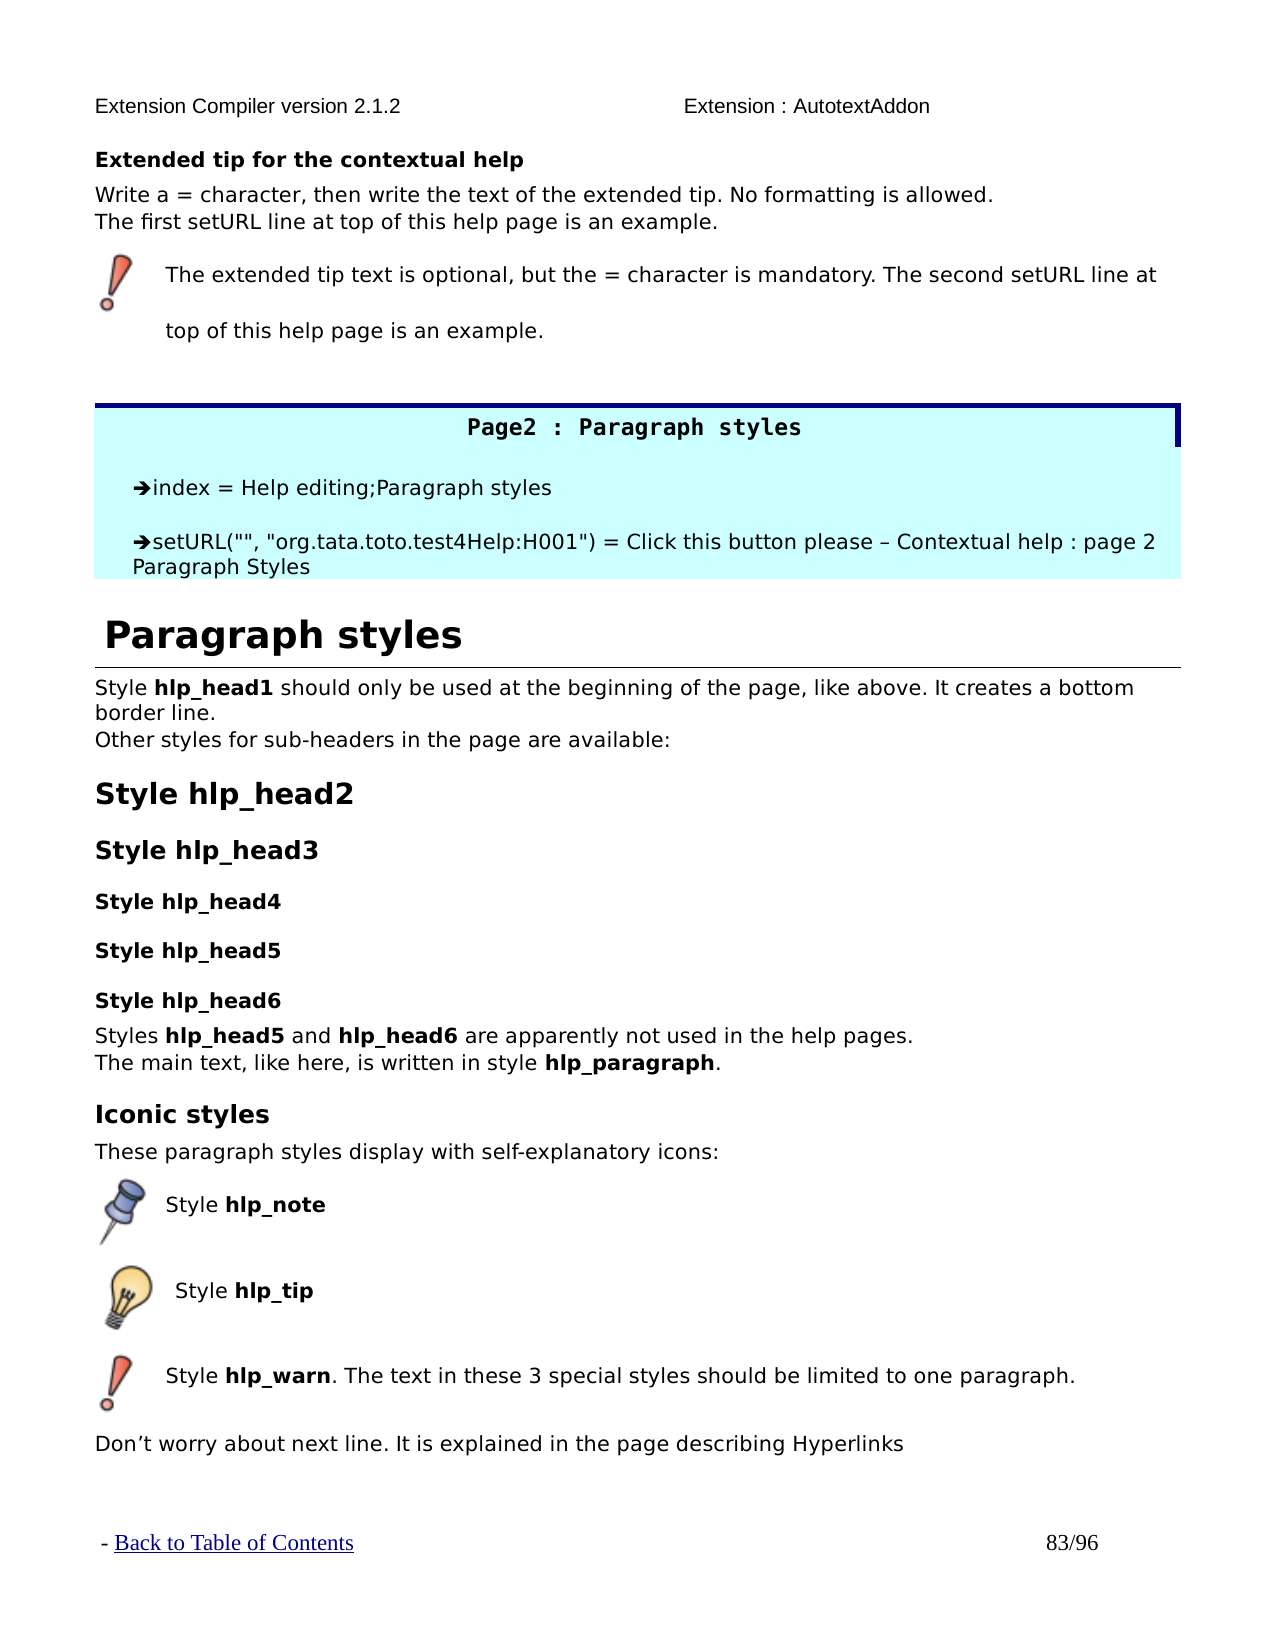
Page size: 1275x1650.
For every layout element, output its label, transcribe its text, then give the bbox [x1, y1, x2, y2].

text Style hlp_head2 [94, 777, 1181, 811]
text Extended tip for the contextual help [94, 147, 1181, 172]
list Style hlp_note [94, 1190, 1181, 1222]
text Don’t worry about next line. It is explained in the page describing Hyperlinks [94, 1432, 1181, 1456]
list The extended tip text is optional, but the = character is mandatory. The second setURL line at top of this help page is an example. [94, 246, 1181, 343]
list Style hlp_warn. The text in these 3 special styles should be limited to one paragraph. [94, 1361, 1181, 1393]
text Styles hlp_head5 and hlp_head6 are apparently not used in the help pages. [94, 1024, 1181, 1048]
picture [95, 247, 138, 319]
list setURL("", "org.tata.toto.test4Help:H001") = Click this button please – Contextual help : page 2 Paragraph Styles [94, 530, 1181, 579]
text The first setURL line at top of this help page is an example. [94, 210, 1181, 234]
text Style hlp_head5 [94, 939, 1181, 964]
text These paragraph styles display with self-explanatory icons: [94, 1140, 1181, 1164]
text Style hlp_head4 [94, 890, 1181, 914]
text Paragraph styles [94, 604, 1181, 667]
text The main text, like here, is written in style hlp_paragraph. [94, 1051, 1181, 1076]
text Other styles for sub-headers in the page are available: [94, 728, 1181, 753]
text Iconic styles [94, 1100, 1181, 1129]
picture [95, 1177, 151, 1248]
picture [95, 1348, 138, 1419]
text Page2 : Paragraph styles [94, 404, 1175, 447]
list Style hlp_tip [163, 1261, 1181, 1335]
list index = Help editing;Paragraph styles [94, 476, 1181, 501]
picture [95, 1261, 163, 1335]
text Style hlp_head1 should only be used at the beginning of the page, like above. It creates a bottom border line. [94, 676, 1181, 725]
text Style hlp_head6 [94, 988, 1181, 1013]
text Style hlp_head3 [94, 836, 1181, 865]
text Write a = character, then write the text of the extended tip. No formatting is allowed. [94, 183, 1181, 207]
